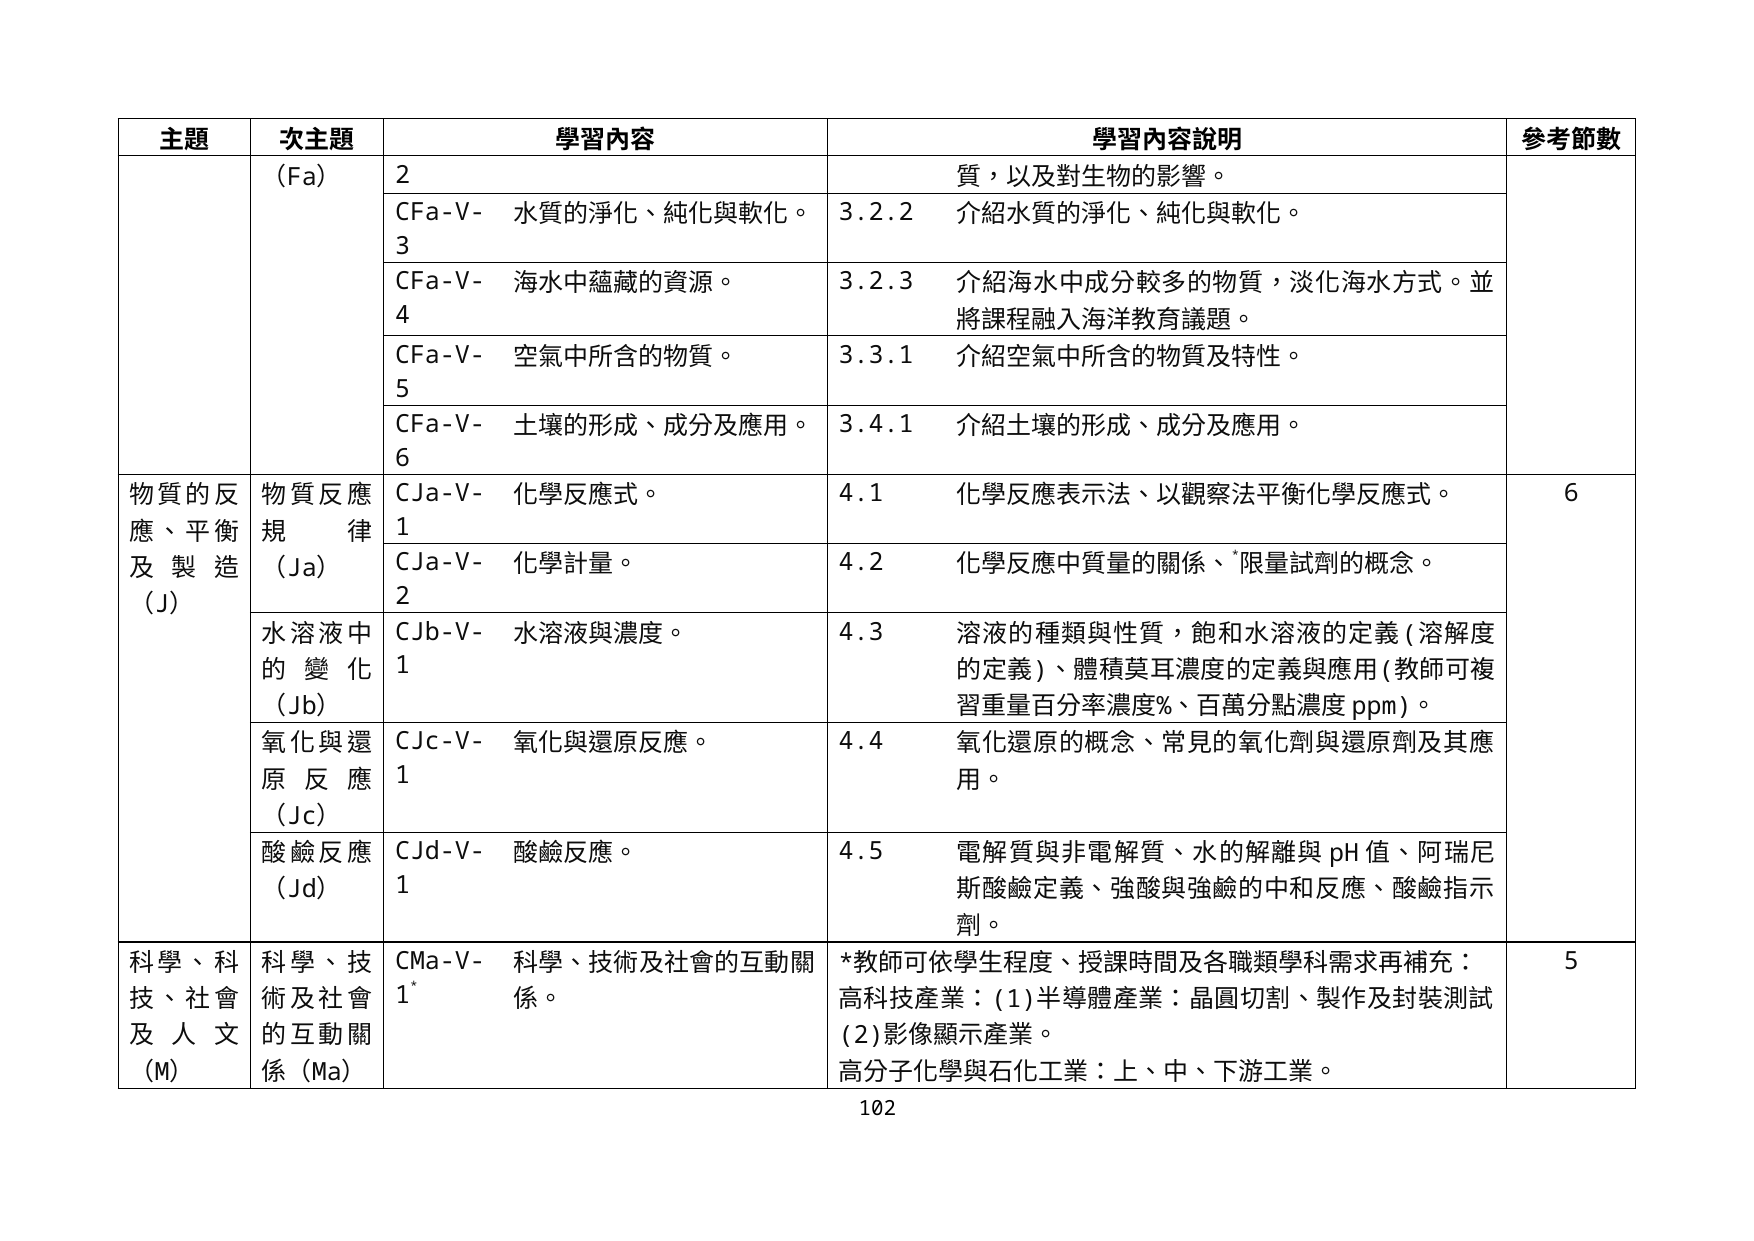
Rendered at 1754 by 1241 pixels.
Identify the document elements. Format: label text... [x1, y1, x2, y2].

table_cell [1507, 156, 1635, 474]
table_cell 質，以及對生物的影響。 [945, 156, 1506, 193]
table_cell CJa-V-2 [384, 544, 502, 612]
table_cell 3.4.1 [828, 406, 945, 474]
table_cell 水溶液中的變化（Jb） [251, 613, 383, 722]
table_header 參考節數 [1507, 119, 1635, 155]
table_header 學習內容 [384, 119, 827, 155]
table_cell 4.2 [828, 544, 945, 612]
table_cell CJc-V-1 [384, 723, 502, 832]
table_cell 4.3 [828, 613, 945, 722]
table_cell 介紹土壤的形成、成分及應用。 [945, 406, 1506, 474]
table_cell 2 [384, 156, 502, 193]
table_cell 3.2.2 [828, 194, 945, 262]
table_header 學習內容說明 [828, 119, 1506, 155]
table_cell 化學反應式。 [502, 475, 827, 543]
table_cell 電解質與非電解質、水的解離與pH值、阿瑞尼斯酸鹼定義、強酸與強鹼的中和反應、酸鹼指示劑。 [945, 833, 1506, 941]
table_cell 溶液的種類與性質，飽和水溶液的定義(溶解度的定義)、體積莫耳濃度的定義與應用(教師可複習重量百分率濃度%、百萬分點濃度ppm)。 [945, 613, 1506, 722]
table_cell 化學反應表示法、以觀察法平衡化學反應式。 [945, 475, 1506, 543]
table_header 次主題 [251, 119, 383, 155]
table_cell CFa-V-6 [384, 406, 502, 474]
table_cell 化學計量。 [502, 544, 827, 612]
table_cell 氧化還原的概念、常見的氧化劑與還原劑及其應用。 [945, 723, 1506, 832]
table_cell 海水中蘊藏的資源。 [502, 263, 827, 335]
table_cell CFa-V-3 [384, 194, 502, 262]
table_cell 水溶液與濃度。 [502, 613, 827, 722]
table_cell CMa-V-1* [384, 943, 502, 1087]
table_cell *教師可依學生程度、授課時間及各職類學科需求再補充： 高科技產業：(1)半導體產業：晶圓切割、製作及封裝測試(2)影像顯示產業。 高分子化學與石化工業：上、中、下游工業。 [828, 943, 1506, 1087]
table_cell 介紹海水中成分較多的物質，淡化海水方式。並將課程融入海洋教育議題。 [945, 263, 1506, 335]
table_cell [502, 156, 827, 193]
table_cell 3.3.1 [828, 336, 945, 404]
table_cell [828, 156, 945, 193]
table_cell CFa-V-5 [384, 336, 502, 404]
table_cell 6 [1507, 475, 1635, 941]
table_cell 酸鹼反應（Jd） [251, 833, 383, 941]
table_cell 氧化與還原反應。 [502, 723, 827, 832]
table_cell 氧化與還原反應（Jc） [251, 723, 383, 832]
table_header 主題 [119, 119, 250, 155]
table_cell 介紹空氣中所含的物質及特性。 [945, 336, 1506, 404]
table_cell 物質反應規律（Ja） [251, 475, 383, 612]
table_cell 科學、技術及社會的互動關係（Ma） [251, 943, 383, 1087]
table_cell 物質的反應、平衡及製造（J） [119, 475, 250, 941]
table_cell 3.2.3 [828, 263, 945, 335]
table_cell 4.1 [828, 475, 945, 543]
table_cell 科學、技術及社會的互動關係。 [502, 943, 827, 1087]
table_cell 水質的淨化、純化與軟化。 [502, 194, 827, 262]
table_cell 5 [1507, 943, 1635, 1087]
table_cell 科學、科技、社會及人文（M） [119, 943, 250, 1087]
table_cell 空氣中所含的物質。 [502, 336, 827, 404]
table_cell （Fa） [251, 156, 383, 474]
table_cell CFa-V-4 [384, 263, 502, 335]
table_cell 酸鹼反應。 [502, 833, 827, 941]
table_cell CJb-V-1 [384, 613, 502, 722]
table_cell CJd-V-1 [384, 833, 502, 941]
table_cell 化學反應中質量的關係、*限量試劑的概念。 [945, 544, 1506, 612]
table_cell 介紹水質的淨化、純化與軟化。 [945, 194, 1506, 262]
table_cell [119, 156, 250, 474]
table_cell CJa-V-1 [384, 475, 502, 543]
table_cell 4.4 [828, 723, 945, 832]
table_cell 4.5 [828, 833, 945, 941]
table_cell 土壤的形成、成分及應用。 [502, 406, 827, 474]
